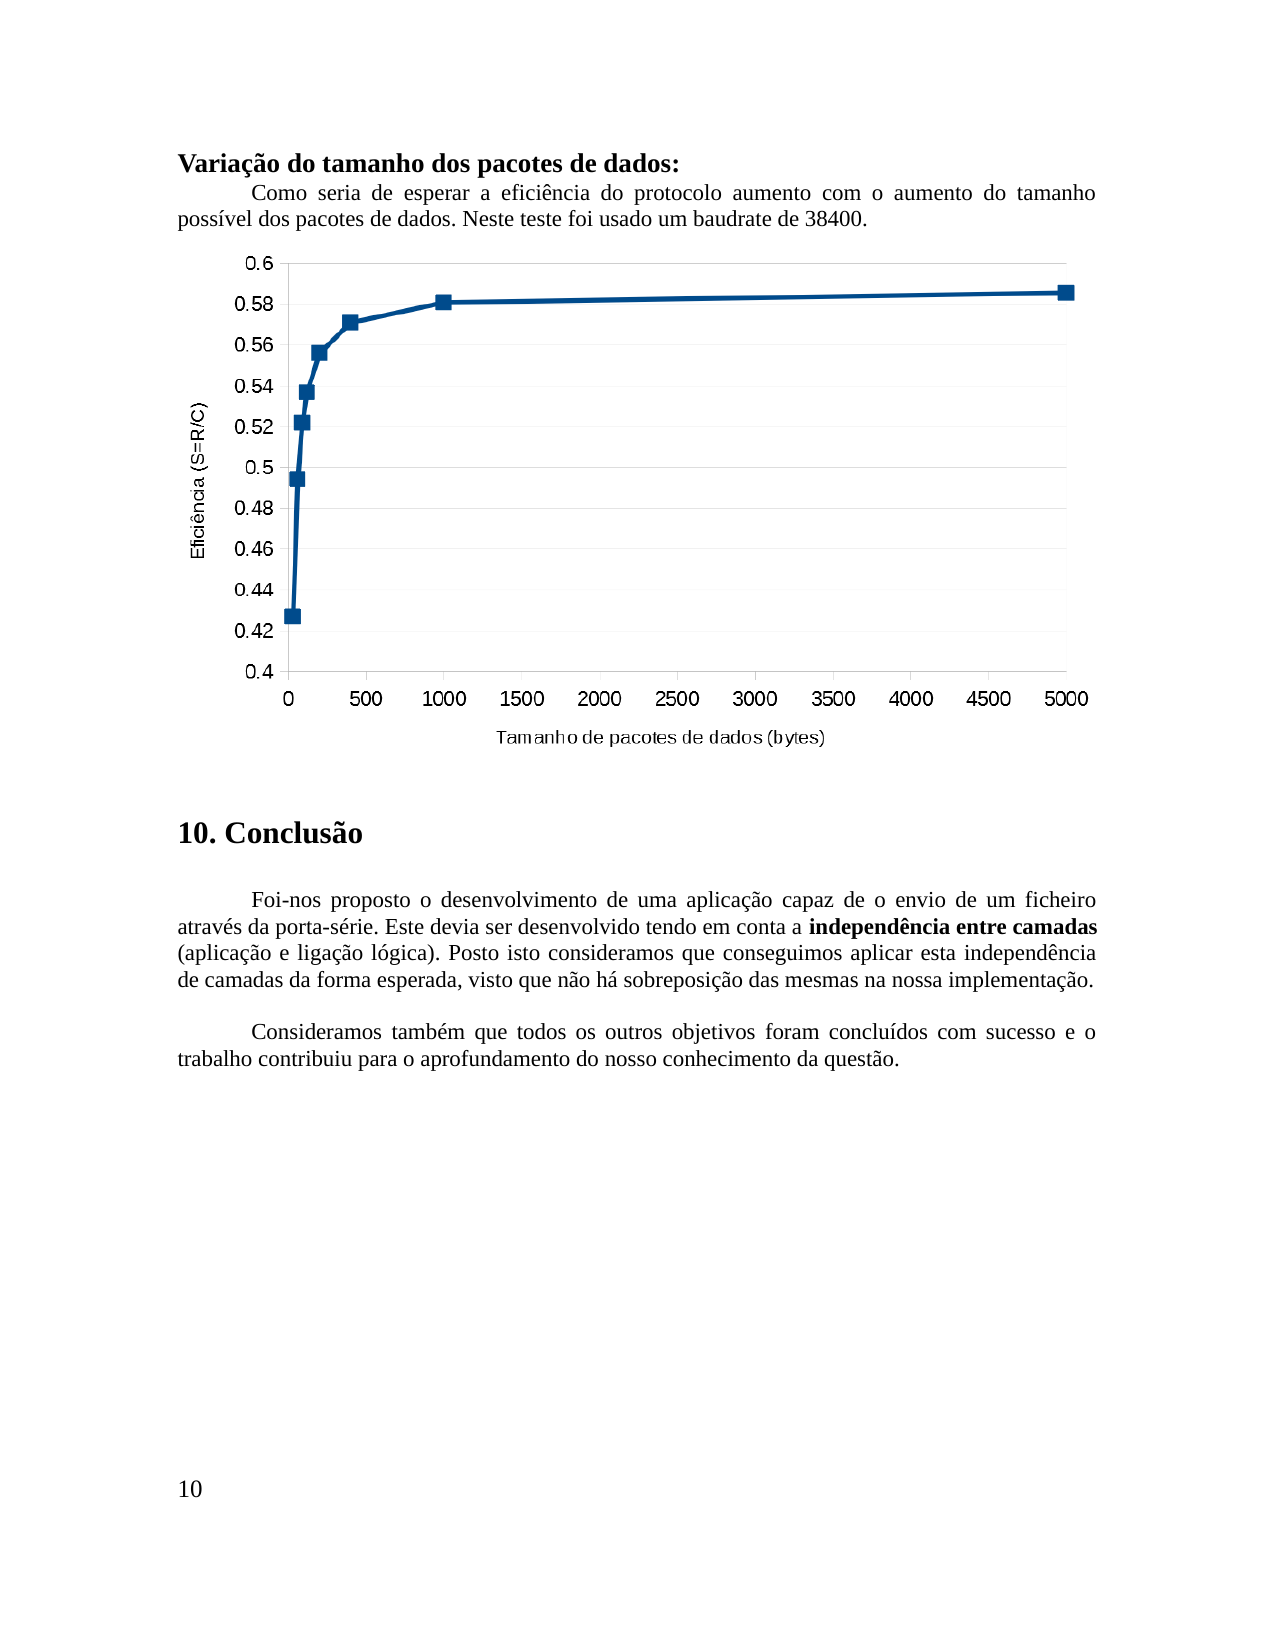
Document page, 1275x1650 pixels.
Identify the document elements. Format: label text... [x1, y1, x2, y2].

text Foi-nos proposto o desenvolvimento de uma aplicação capaz de o envio de um ficheiro através da porta-série. Este devia ser desenvolvido tendo em conta a independência entre camadas (aplicação e ligação lógica). Posto isto consideramos que conseguimos aplicar esta independência de camadas da forma esperada, visto que não há sobreposição das mesmas na nossa implementação. [177, 882, 1098, 992]
text Consideramos também que todos os outros objetivos foram concluídos com sucesso e o trabalho contribuiu para o aprofundamento do nosso conhecimento da questão. [177, 1018, 1098, 1071]
text 10. Conclusão [177, 815, 1098, 851]
picture [172, 249, 1093, 753]
text Variação do tamanho dos pacotes de dados: [177, 148, 1098, 179]
text Como seria de esperar a eficiência do protocolo aumento com o aumento do tamanho possível dos pacotes de dados. Neste teste foi usado um baudrate de 38400. [177, 179, 1098, 231]
